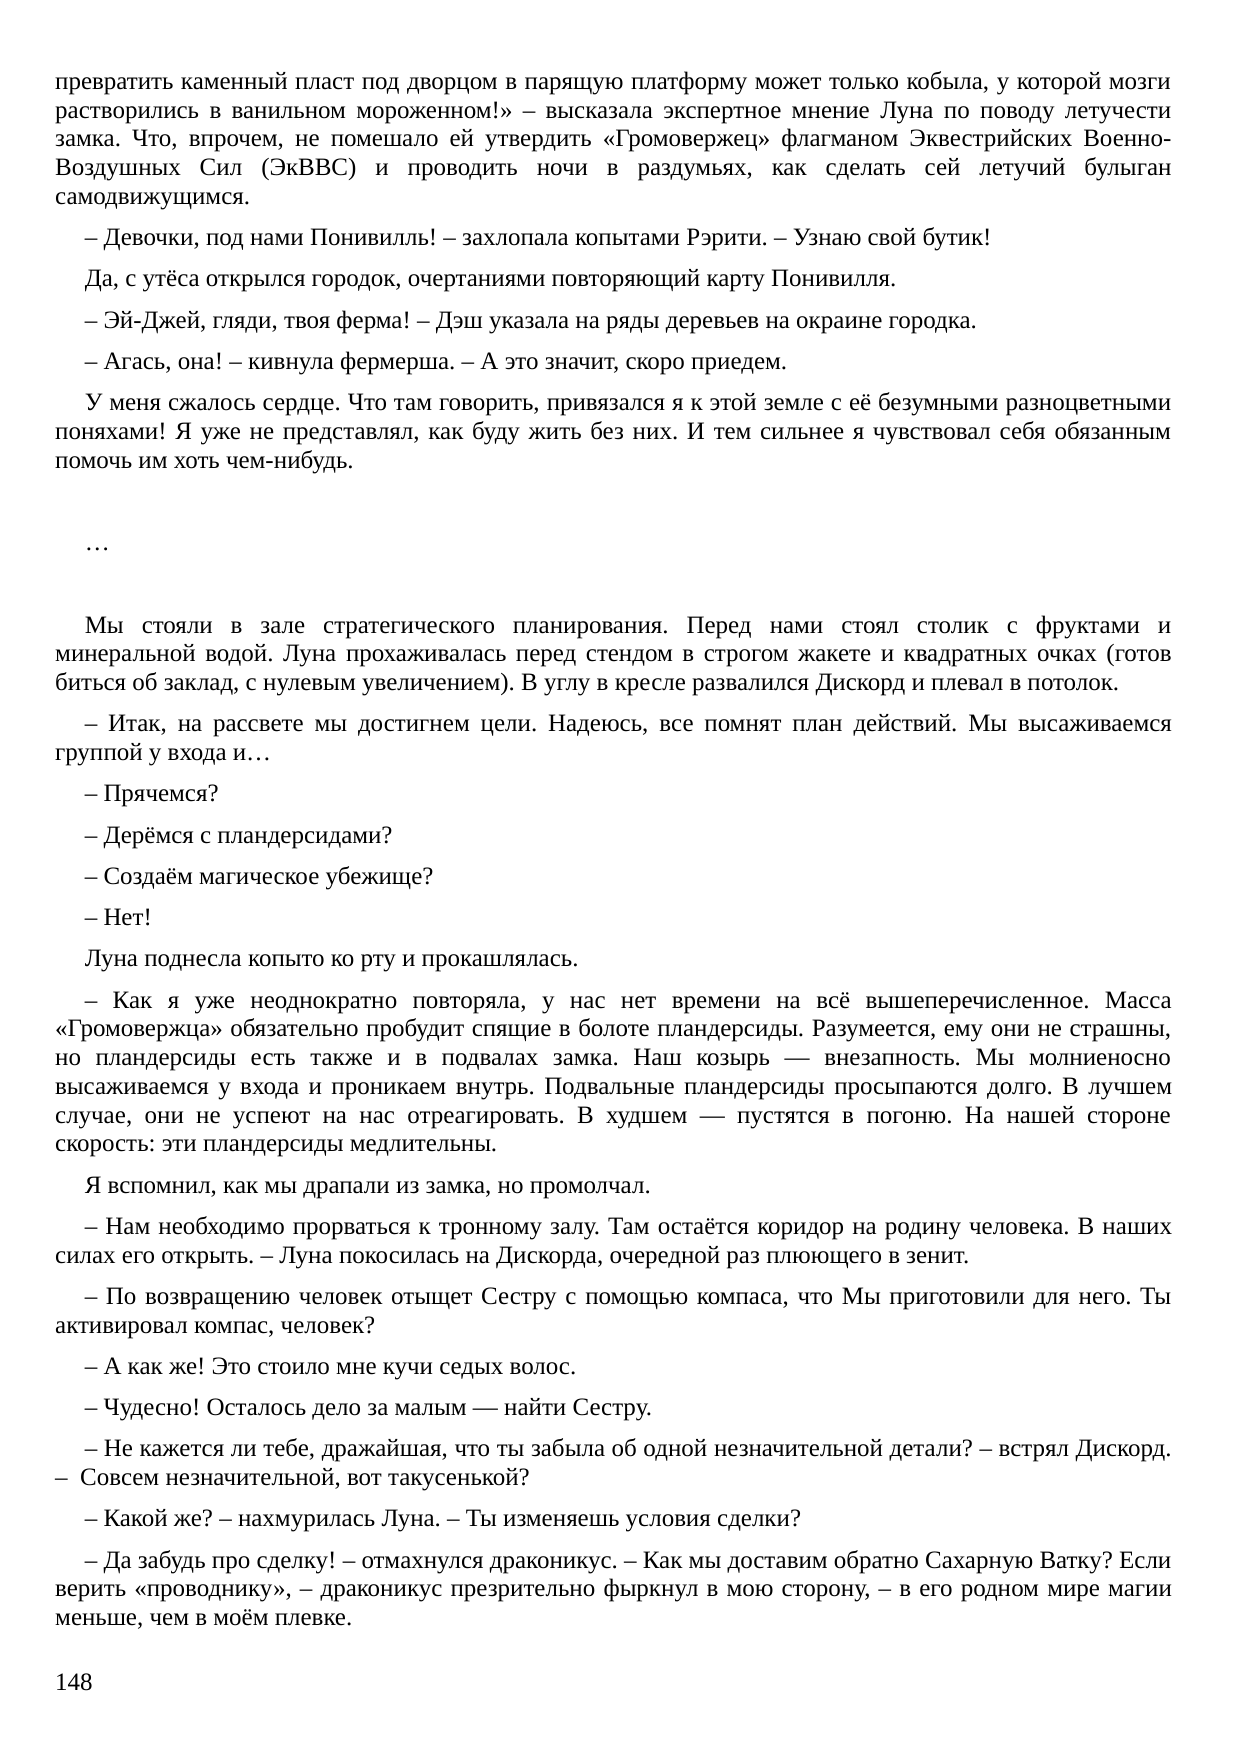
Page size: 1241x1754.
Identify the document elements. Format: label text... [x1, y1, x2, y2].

text – Какой же? – нахмурилась Луна. – Ты изменяешь условия сделки? [55, 1503, 1173, 1532]
text – Создаём магическое убежище? [55, 861, 1173, 890]
text Да, с утёса открылся городок, очертаниями повторяющий карту Понивилля. [55, 263, 1173, 292]
text – Да забудь про сделку! – отмахнулся драконикус. – Как мы доставим обратно Сахарную Ватку? Если верить «проводнику», – драконикус презрительно фыркнул в мою сторону, – в его родном мире магии меньше, чем в моём плевке. [55, 1545, 1173, 1631]
text – Чудесно! Осталось дело за малым — найти Сестру. [55, 1392, 1173, 1421]
text – Не кажется ли тебе, дражайшая, что ты забыла об одной незначительной детали? – встрял Дискорд. – Совсем незначительной, вот такусенькой? [55, 1433, 1173, 1491]
text – Нам необходимо прорваться к тронному залу. Там остаётся коридор на родину человека. В наших силах его открыть. – Луна покосилась на Дискорда, очередной раз плюющего в зенит. [55, 1211, 1173, 1268]
text – По возвращению человек отыщет Сестру с помощью компаса, что Мы приготовили для него. Ты активировал компас, человек? [55, 1281, 1173, 1338]
text – Итак, на рассвете мы достигнем цели. Надеюсь, все помнят план действий. Мы высаживаемся группой у входа и… [55, 708, 1173, 766]
text – Дерёмся с пландерсидами? [55, 820, 1173, 848]
text … [55, 527, 1173, 556]
text – А как же! Это стоило мне кучи седых волос. [55, 1351, 1173, 1380]
text Луна поднесла копыто ко рту и прокашлялась. [55, 943, 1173, 972]
text Я вспомнил, как мы драпали из замка, но промолчал. [55, 1170, 1173, 1198]
text превратить каменный пласт под дворцом в парящую платформу может только кобыла, у которой мозги растворились в ванильном мороженном!» – высказала экспертное мнение Луна по поводу летучести замка. Что, впрочем, не помешало ей утвердить «Громовержец» флагманом Эквестрийских Военно-Воздушных Сил (ЭкВВС) и проводить ночи в раздумьях, как сделать сей летучий булыган самодвижущимся. [55, 66, 1173, 210]
text – Как я уже неоднократно повторяла, у нас нет времени на всё вышеперечисленное. Масса «Громовержца» обязательно пробудит спящие в болоте пландерсиды. Разумеется, ему они не страшны, но пландерсиды есть также и в подвалах замка. Наш козырь — внезапность. Мы молниеносно высаживаемся у входа и проникаем внутрь. Подвальные пландерсиды просыпаются долго. В лучшем случае, они не успеют на нас отреагировать. В худшем — пустятся в погоню. На нашей стороне скорость: эти пландерсиды медлительны. [55, 985, 1173, 1157]
text – Девочки, под нами Понивилль! – захлопала копытами Рэрити. – Узнаю свой бутик! [55, 222, 1173, 251]
text – Нет! [55, 902, 1173, 931]
text Мы стояли в зале стратегического планирования. Перед нами стоял столик с фруктами и минеральной водой. Луна прохаживалась перед стендом в строгом жакете и квадратных очках (готов биться об заклад, с нулевым увеличением). В углу в кресле развалился Дискорд и плевал в потолок. [55, 610, 1173, 696]
text У меня сжалось сердце. Что там говорить, привязался я к этой земле с её безумными разноцветными поняхами! Я уже не представлял, как буду жить без них. И тем сильнее я чувствовал себя обязанным помочь им хоть чем-нибудь. [55, 387, 1173, 473]
text – Эй-Джей, гляди, твоя ферма! – Дэш указала на ряды деревьев на окраине городка. [55, 305, 1173, 333]
text – Агась, она! – кивнула фермерша. – А это значит, скоро приедем. [55, 346, 1173, 375]
text – Прячемся? [55, 778, 1173, 807]
